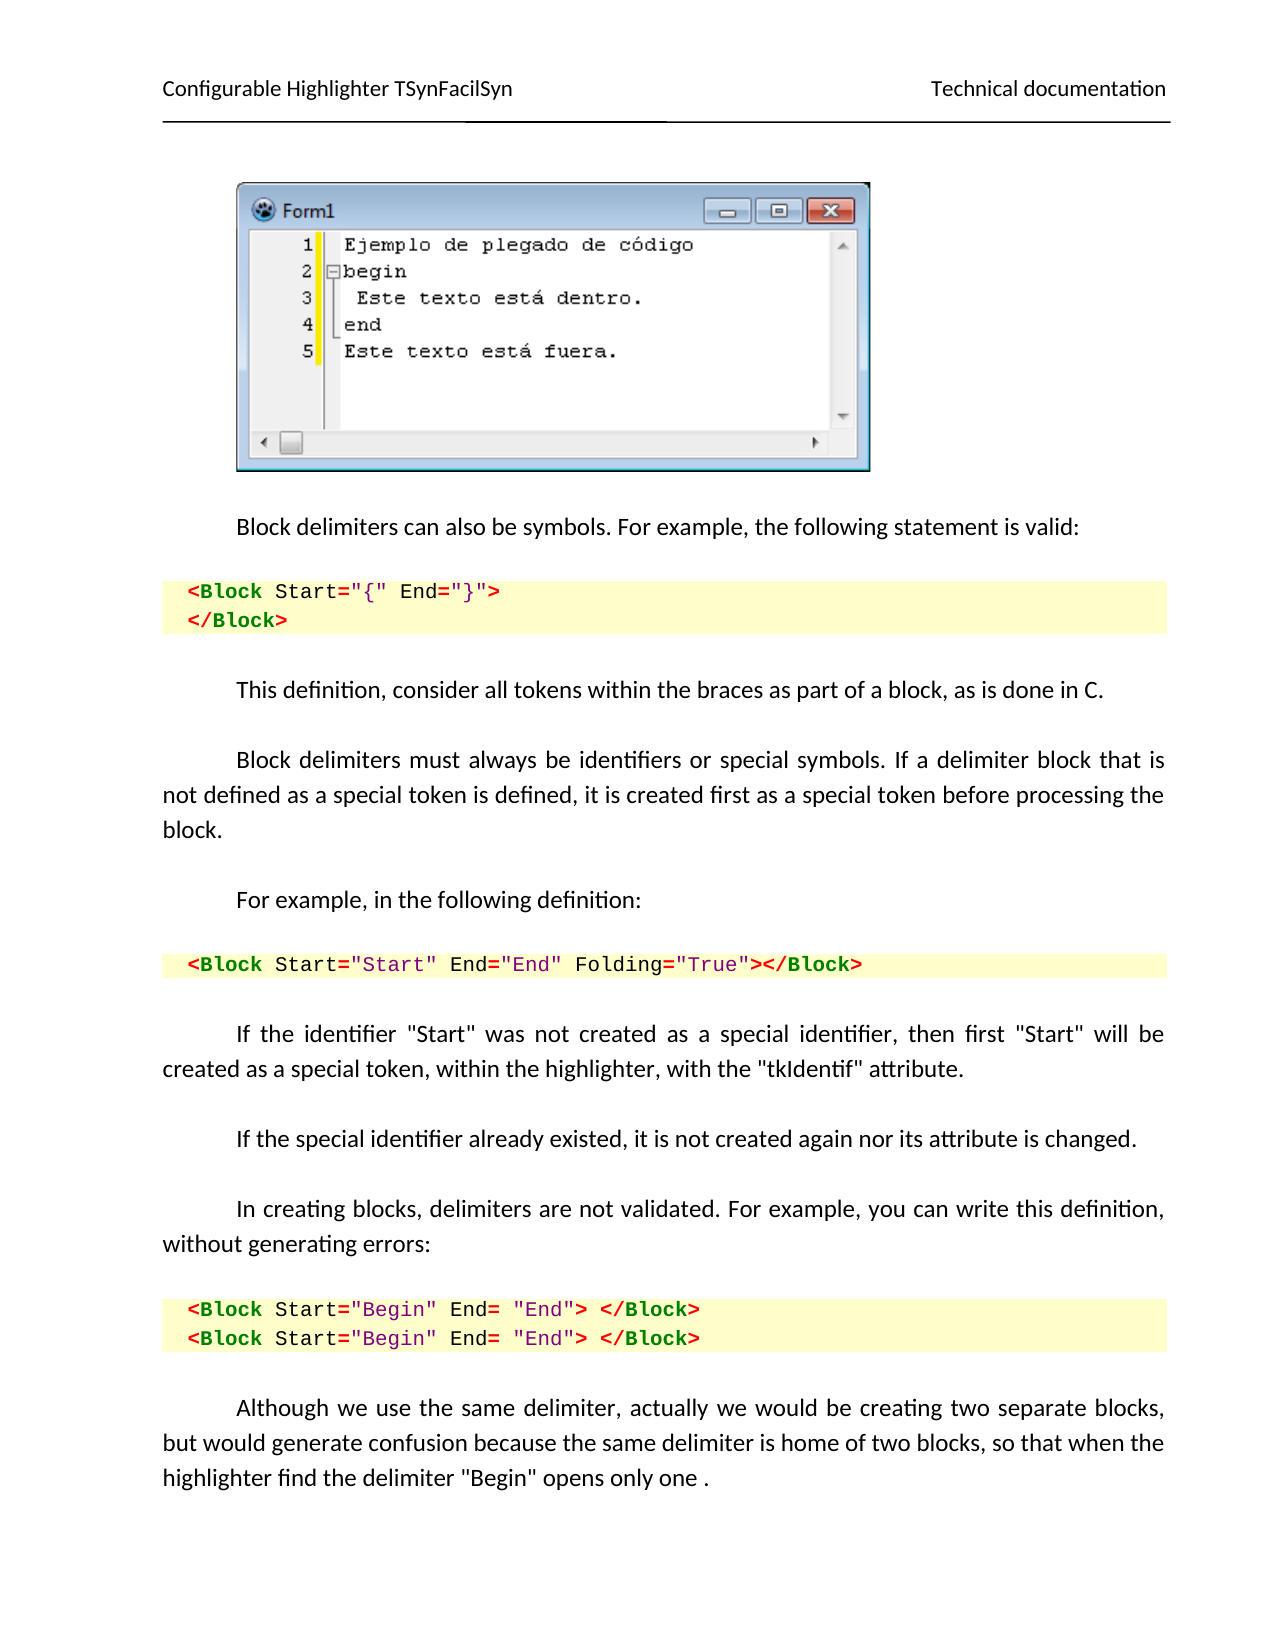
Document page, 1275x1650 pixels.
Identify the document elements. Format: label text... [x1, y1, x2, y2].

text Although we use the same delimiter, actually we would be creating two separate blocks, but would generate confusion because the same delimiter is home of two blocks, so that when the highlighter find the delimiter "Begin" opens only one . [162, 1392, 1167, 1493]
text In creating blocks, delimiters are not validated. For example, you can write this definition, without generating errors: [162, 1194, 1167, 1259]
text If the identifier "Start" was not created as a special identifier, then first "Start" will be created as a special token, within the highlighter, with the "tkIdentif" attribute. [162, 1019, 1167, 1084]
text <Block Start="{" End="}"> [162, 581, 1167, 604]
text <Block Start="Begin" End= "End"> </Block> [162, 1299, 1167, 1322]
text </Block> [162, 610, 1167, 634]
text Block delimiters can also be symbols. For example, the following statement is valid: [162, 511, 1167, 541]
text For example, in the following definition: [162, 884, 1167, 915]
text This definition, consider all tokens within the braces as part of a block, as is done in C. [162, 674, 1167, 705]
picture [236, 182, 871, 472]
text Block delimiters must always be identifiers or special symbols. If a delimiter block that is not defined as a special token is defined, it is created first as a special token before processing the block. [162, 744, 1167, 845]
text <Block Start="Start" End="End" Folding="True"></Block> [162, 954, 1167, 978]
text If the special identifier already existed, it is not created again nor its attribute is changed. [162, 1124, 1167, 1154]
text <Block Start="Begin" End= "End"> </Block> [162, 1328, 1167, 1352]
